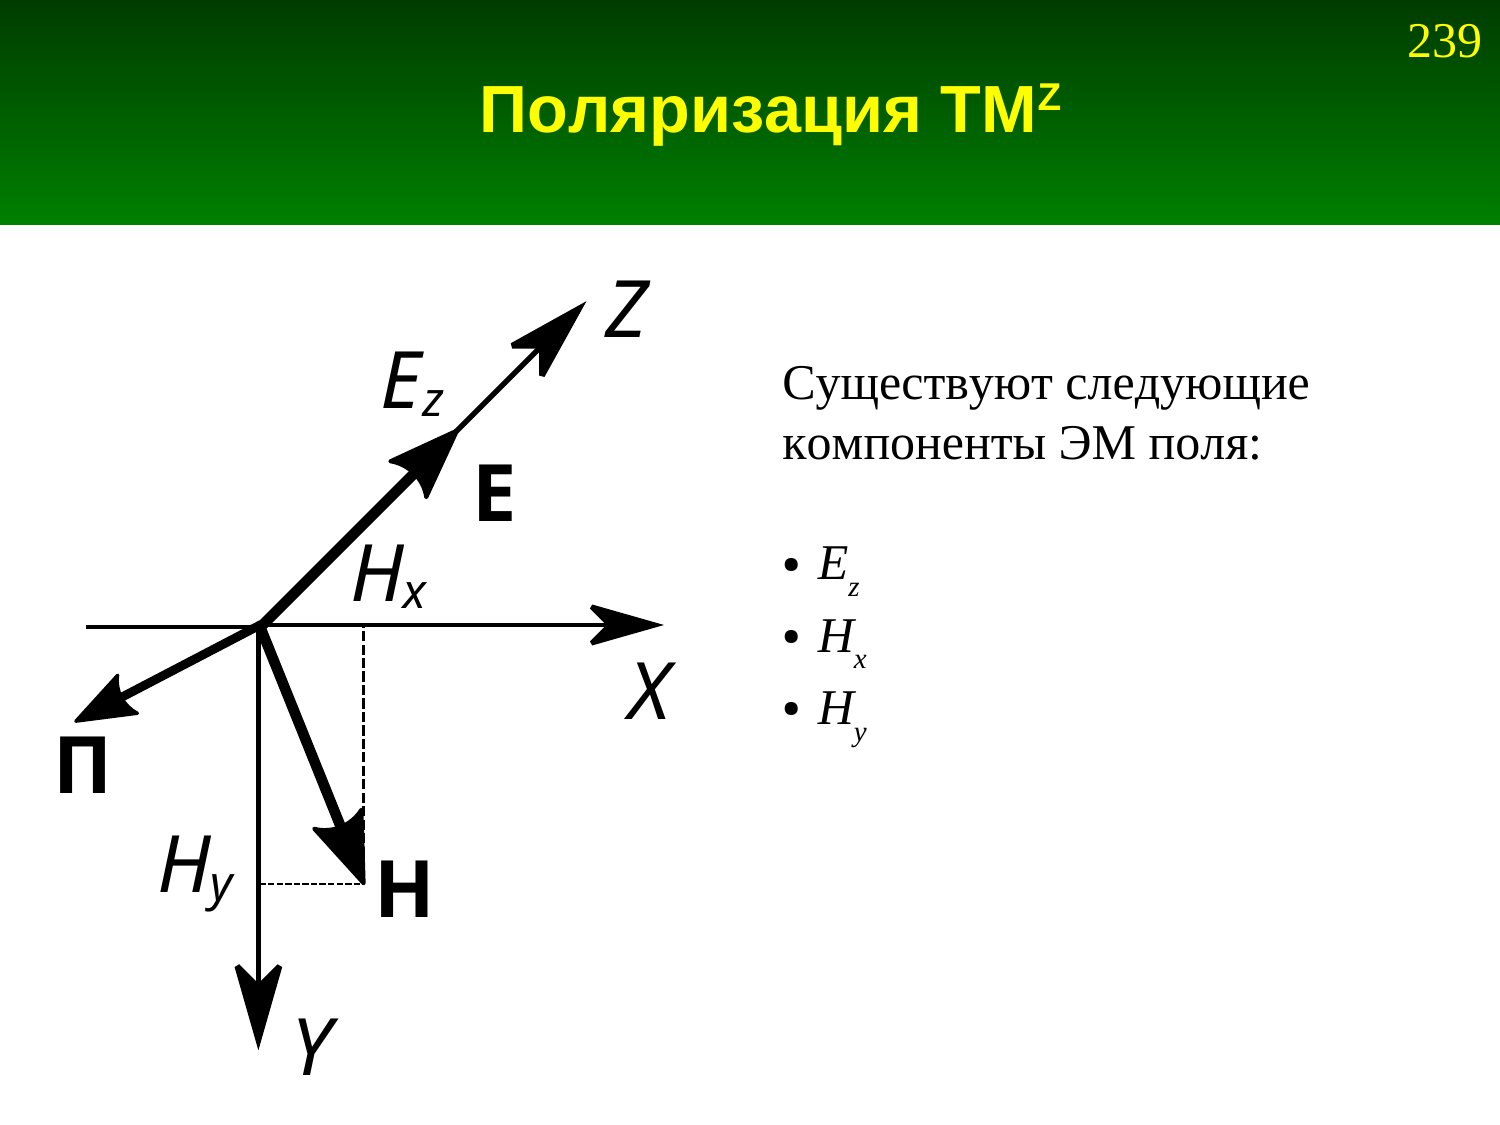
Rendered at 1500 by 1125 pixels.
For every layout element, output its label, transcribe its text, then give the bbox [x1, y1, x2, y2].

picture [60, 279, 684, 1076]
text_box Существуют следующие компоненты ЭМ поля: Ez Hx Hy [767, 342, 1326, 755]
title Поляризация TMZ [100, 7, 1441, 204]
